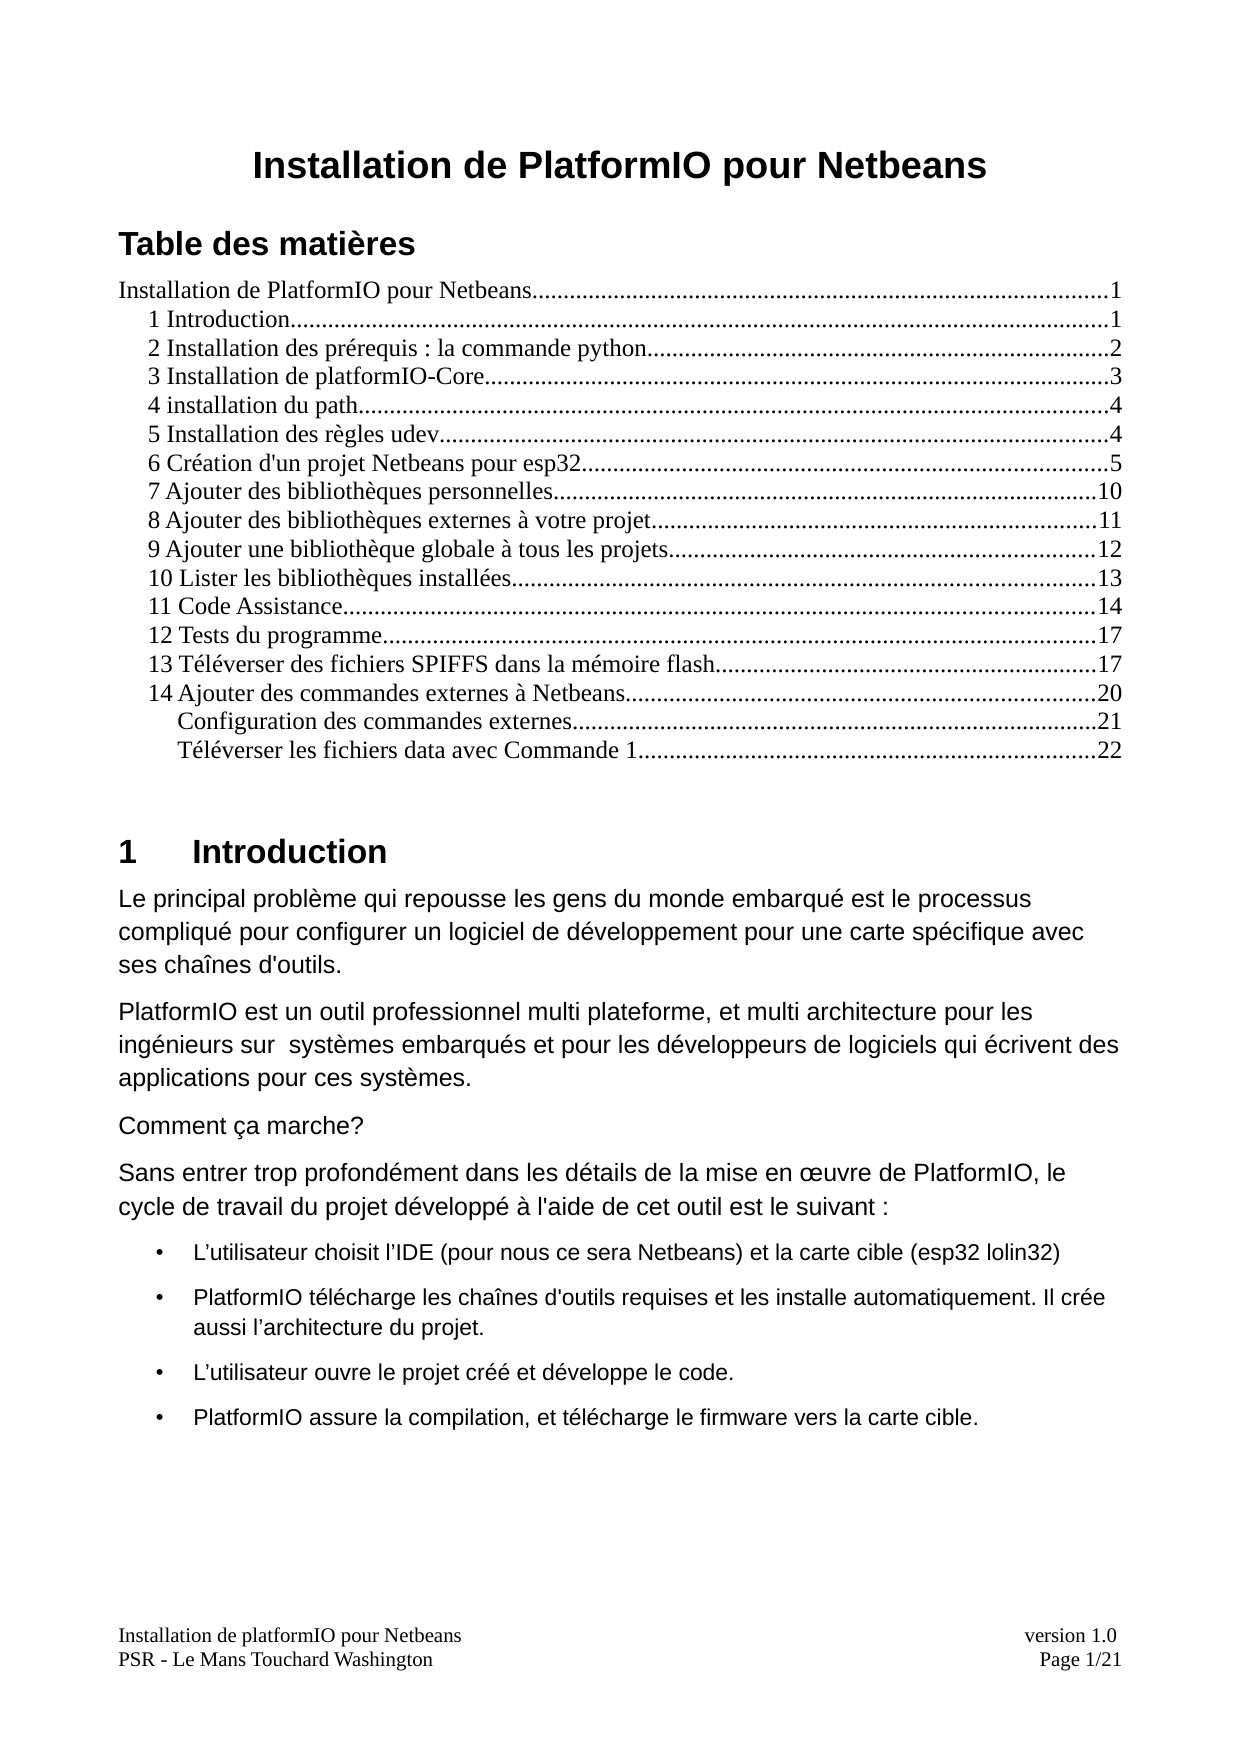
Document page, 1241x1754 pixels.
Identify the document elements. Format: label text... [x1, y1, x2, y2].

subtitle Installation de PlatformIO pour Netbeans [118, 143, 1122, 187]
text Installation de PlatformIO pour Netbeans 1 [118, 275, 1122, 304]
text Comment ça marche? [118, 1111, 1122, 1139]
text 5 Installation des règles udev 4 [148, 419, 1122, 448]
text 7 Ajouter des bibliothèques personnelles 10 [148, 476, 1122, 505]
text 14 Ajouter des commandes externes à Netbeans 20 [148, 678, 1122, 706]
text 8 Ajouter des bibliothèques externes à votre projet 11 [148, 505, 1122, 534]
list L’utilisateur ouvre le projet créé et développe le code. [156, 1359, 1122, 1385]
text 10 Lister les bibliothèques installées 13 [148, 563, 1122, 591]
list L’utilisateur choisit l’IDE (pour nous ce sera Netbeans) et la carte cible (esp32 lolin32) [156, 1239, 1122, 1265]
text Sans entrer trop profondément dans les détails de la mise en œuvre de PlatformIO, le cycle de travail du projet développé à l'aide de cet outil est le suivant : [118, 1158, 1122, 1220]
text 1 Introduction 1 [148, 304, 1122, 333]
text 13 Téléverser des fichiers SPIFFS dans la mémoire flash 17 [148, 649, 1122, 678]
text 11 Code Assistance 14 [148, 591, 1122, 620]
list PlatformIO télécharge les chaînes d'outils requises et les installe automatiquement. Il crée aussi l’architecture du projet. [156, 1284, 1122, 1340]
text PlatformIO est un outil professionnel multi plateforme, et multi architecture pour les ingénieurs sur systèmes embarqués et pour les développeurs de logiciels qui écrivent des applications pour ces systèmes. [118, 997, 1122, 1092]
text 12 Tests du programme 17 [148, 620, 1122, 649]
text 2 Installation des prérequis : la commande python 2 [148, 333, 1122, 361]
text Configuration des commandes externes 21 [177, 706, 1122, 735]
text 9 Ajouter une bibliothèque globale à tous les projets 12 [148, 534, 1122, 563]
text 3 Installation de platformIO-Core 3 [148, 361, 1122, 390]
list PlatformIO assure la compilation, et télécharge le firmware vers la carte cible. [156, 1404, 1122, 1430]
text 6 Création d'un projet Netbeans pour esp32 5 [148, 448, 1122, 476]
text Téléverser les fichiers data avec Commande 1 22 [177, 735, 1122, 764]
text 4 installation du path 4 [148, 390, 1122, 419]
text Le principal problème qui repousse les gens du monde embarqué est le processus compliqué pour configurer un logiciel de développement pour une carte spécifique avec ses chaînes d'outils. [118, 883, 1122, 978]
subtitle Introduction [118, 832, 1122, 871]
subtitle Table des matières [118, 224, 1122, 263]
